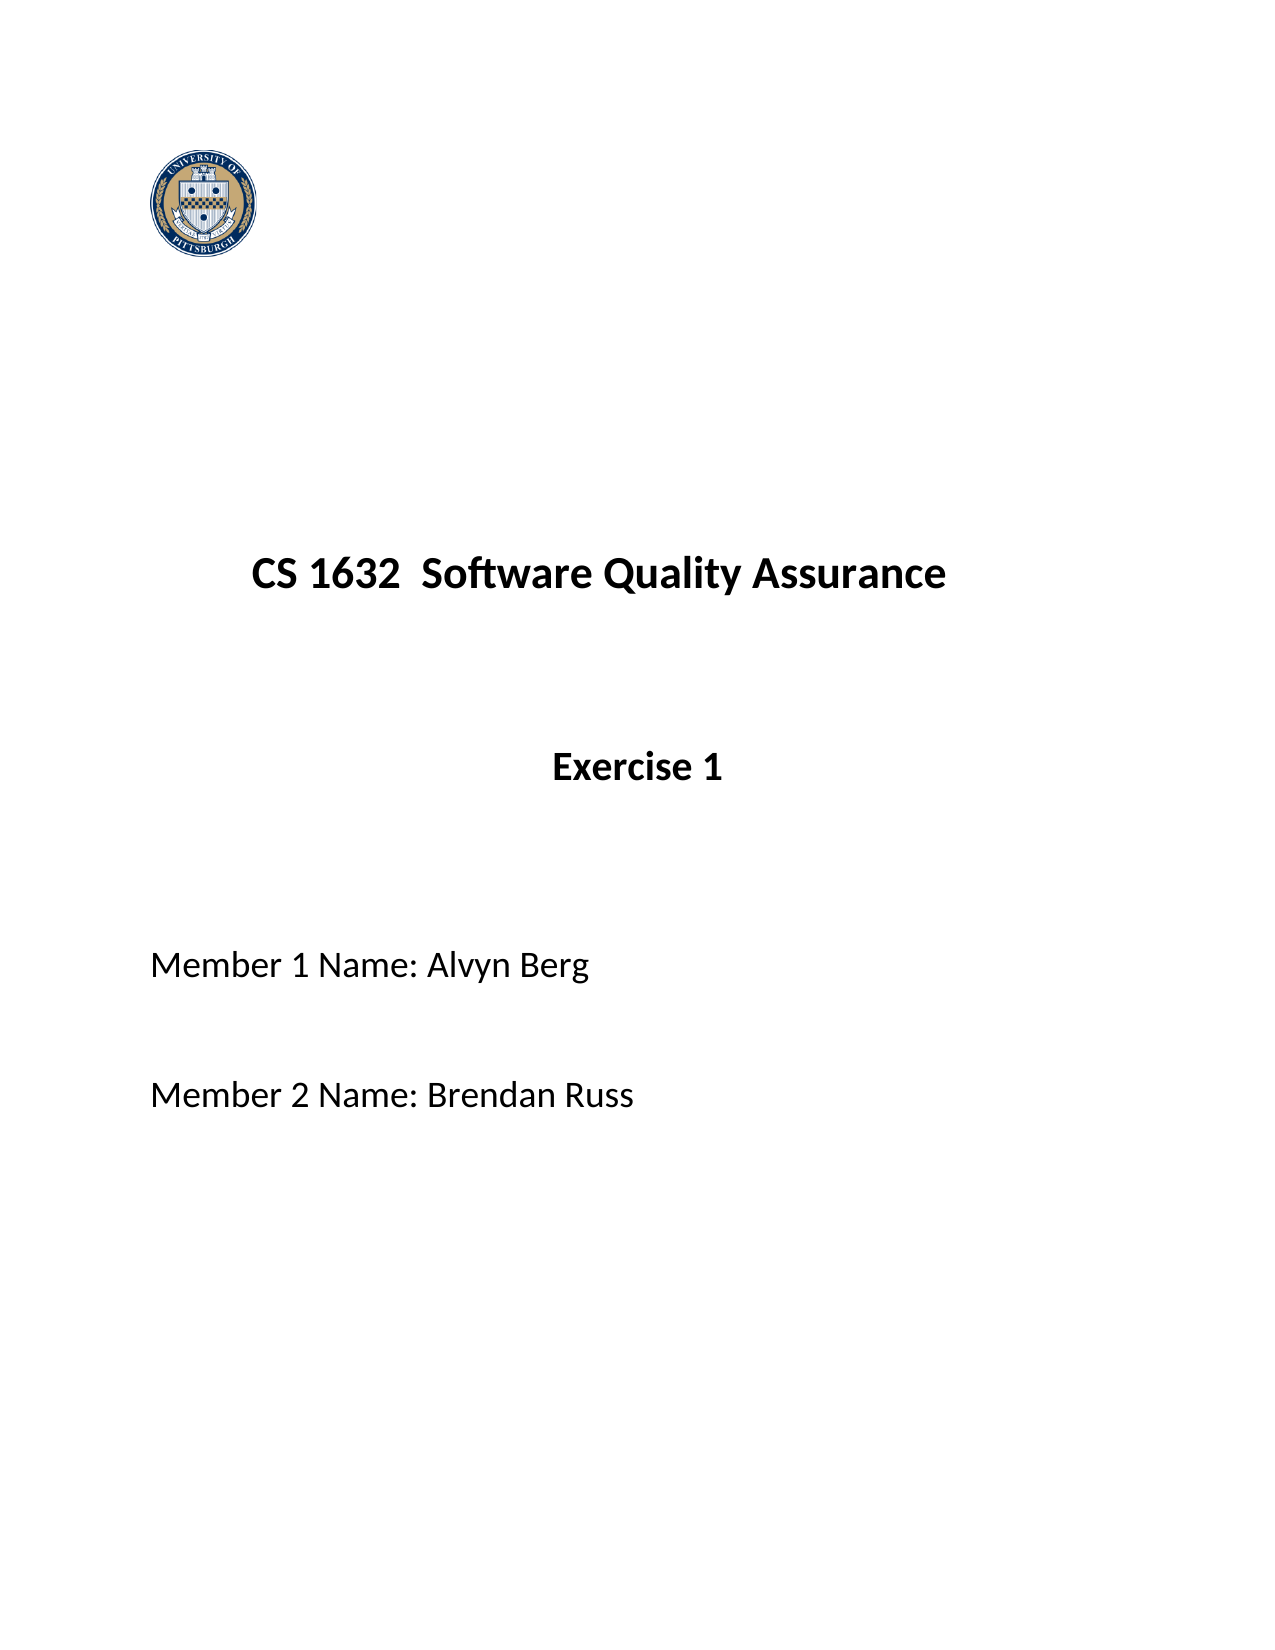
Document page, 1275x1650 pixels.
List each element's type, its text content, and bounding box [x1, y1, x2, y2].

text CS 1632 Software Quality Assurance [150, 544, 1125, 600]
text Exercise 1 [150, 739, 1125, 790]
text Member 2 Name: Brendan Russ [150, 1071, 1125, 1117]
text Member 1 Name: Alvyn Berg [150, 941, 1125, 986]
